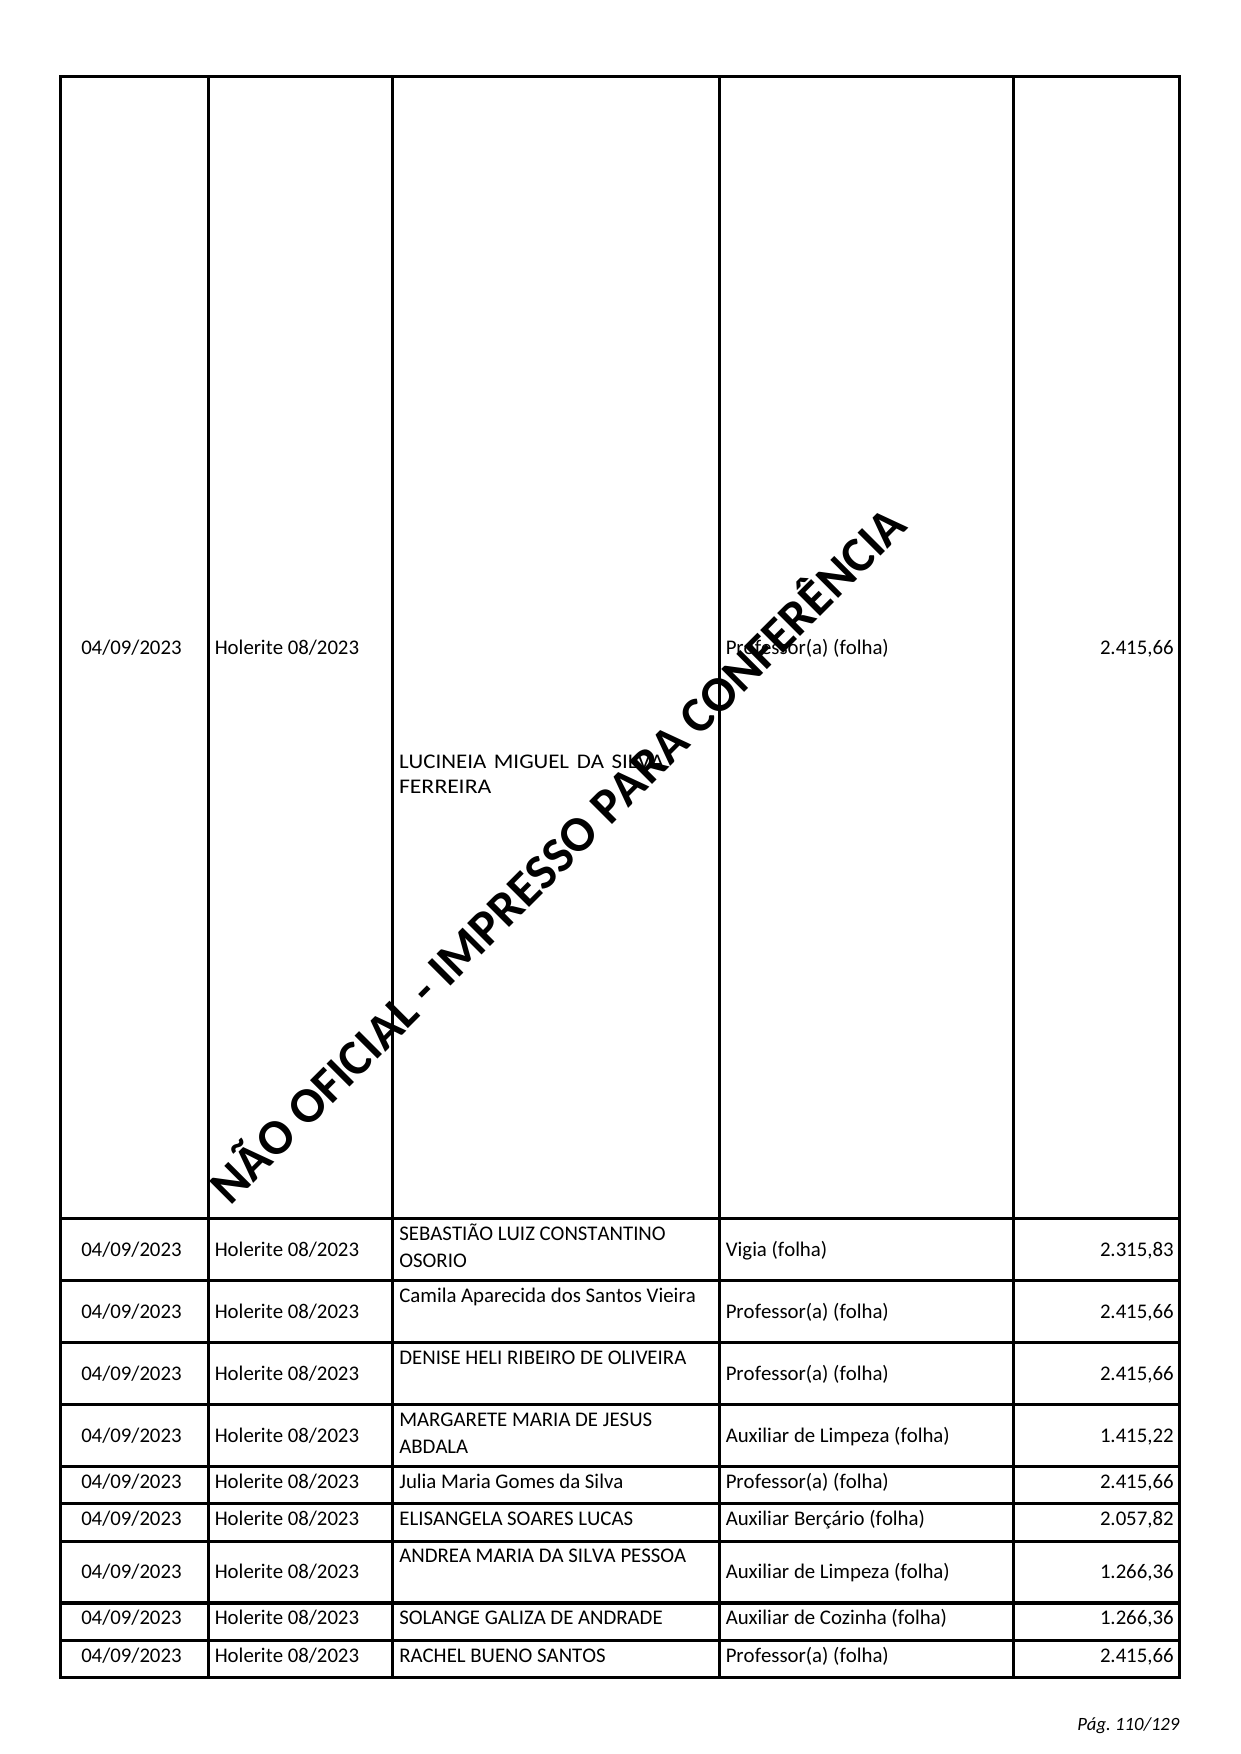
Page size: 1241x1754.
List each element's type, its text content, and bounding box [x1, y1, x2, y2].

table_cell Auxiliar Berçário (folha) [721, 1505, 1012, 1539]
table_cell Professor(a) (folha) [721, 1468, 1012, 1502]
table_cell 1.266,36 [1015, 1543, 1178, 1601]
table_cell Holerite 08/2023 [210, 1282, 391, 1341]
table_cell Holerite 08/2023 [210, 1220, 391, 1279]
table_cell ANDREA MARIA DA SILVA PESSOA [394, 1543, 718, 1601]
table_cell 2.315,83 [1015, 1220, 1178, 1279]
table_cell 04/09/2023 [62, 1543, 207, 1601]
table_cell 04/09/2023 [62, 1468, 207, 1502]
table_cell Holerite 08/2023 [210, 1642, 391, 1676]
table_cell Julia Maria Gomes da Silva [394, 1468, 718, 1502]
table_cell 2.415,66 [1015, 78, 1178, 1217]
table_cell MARGARETE MARIA DE JESUS ABDALA [394, 1406, 718, 1465]
table_cell Professor(a) (folha) [721, 1344, 1012, 1403]
table_cell ELISANGELA SOARES LUCAS [394, 1505, 718, 1539]
table_cell DENISE HELI RIBEIRO DE OLIVEIRA [394, 1344, 718, 1403]
table_cell 04/09/2023 [62, 1642, 207, 1676]
table_cell Holerite 08/2023 [210, 1505, 391, 1539]
table_cell Auxiliar de Limpeza (folha) [721, 1543, 1012, 1601]
table_cell 04/09/2023 [62, 1344, 207, 1403]
table_cell Holerite 08/2023 [210, 1543, 391, 1601]
table_cell Holerite 08/2023 [210, 1406, 391, 1465]
table_cell Auxiliar de Cozinha (folha) [721, 1605, 1012, 1639]
table_cell 04/09/2023 [62, 1220, 207, 1279]
table_cell 04/09/2023 [62, 78, 207, 1217]
table_cell 1.266,36 [1015, 1605, 1178, 1639]
table_cell 04/09/2023 [62, 1505, 207, 1539]
table_cell RACHEL BUENO SANTOS [394, 1642, 718, 1676]
table_cell 2.057,82 [1015, 1505, 1178, 1539]
table_cell Professor(a) (folha) [721, 78, 1012, 1217]
table_cell 04/09/2023 [62, 1406, 207, 1465]
table_cell Professor(a) (folha) [721, 1282, 1012, 1341]
table_cell Vigia (folha) [721, 1220, 1012, 1279]
table_cell Camila Aparecida dos Santos Vieira [394, 1282, 718, 1341]
table_cell 04/09/2023 [62, 1282, 207, 1341]
table_cell Professor(a) (folha) [721, 1642, 1012, 1676]
table_cell 1.415,22 [1015, 1406, 1178, 1465]
table_cell 2.415,66 [1015, 1642, 1178, 1676]
table_cell 2.415,66 [1015, 1468, 1178, 1502]
table_cell Holerite 08/2023 [210, 1605, 391, 1639]
table_cell [394, 78, 718, 1217]
table_cell Auxiliar de Limpeza (folha) [721, 1406, 1012, 1465]
table_cell 2.415,66 [1015, 1282, 1178, 1341]
table_cell Holerite 08/2023 [210, 78, 391, 1217]
table_cell Holerite 08/2023 [210, 1344, 391, 1403]
table_cell [708, 684, 718, 705]
table_cell SEBASTIÃO LUIZ CONSTANTINO OSORIO [394, 1220, 718, 1279]
table_cell SOLANGE GALIZA DE ANDRADE [394, 1605, 718, 1639]
table_cell 2.415,66 [1015, 1344, 1178, 1403]
table_cell 04/09/2023 [62, 1605, 207, 1639]
table_cell Holerite 08/2023 [210, 1468, 391, 1502]
